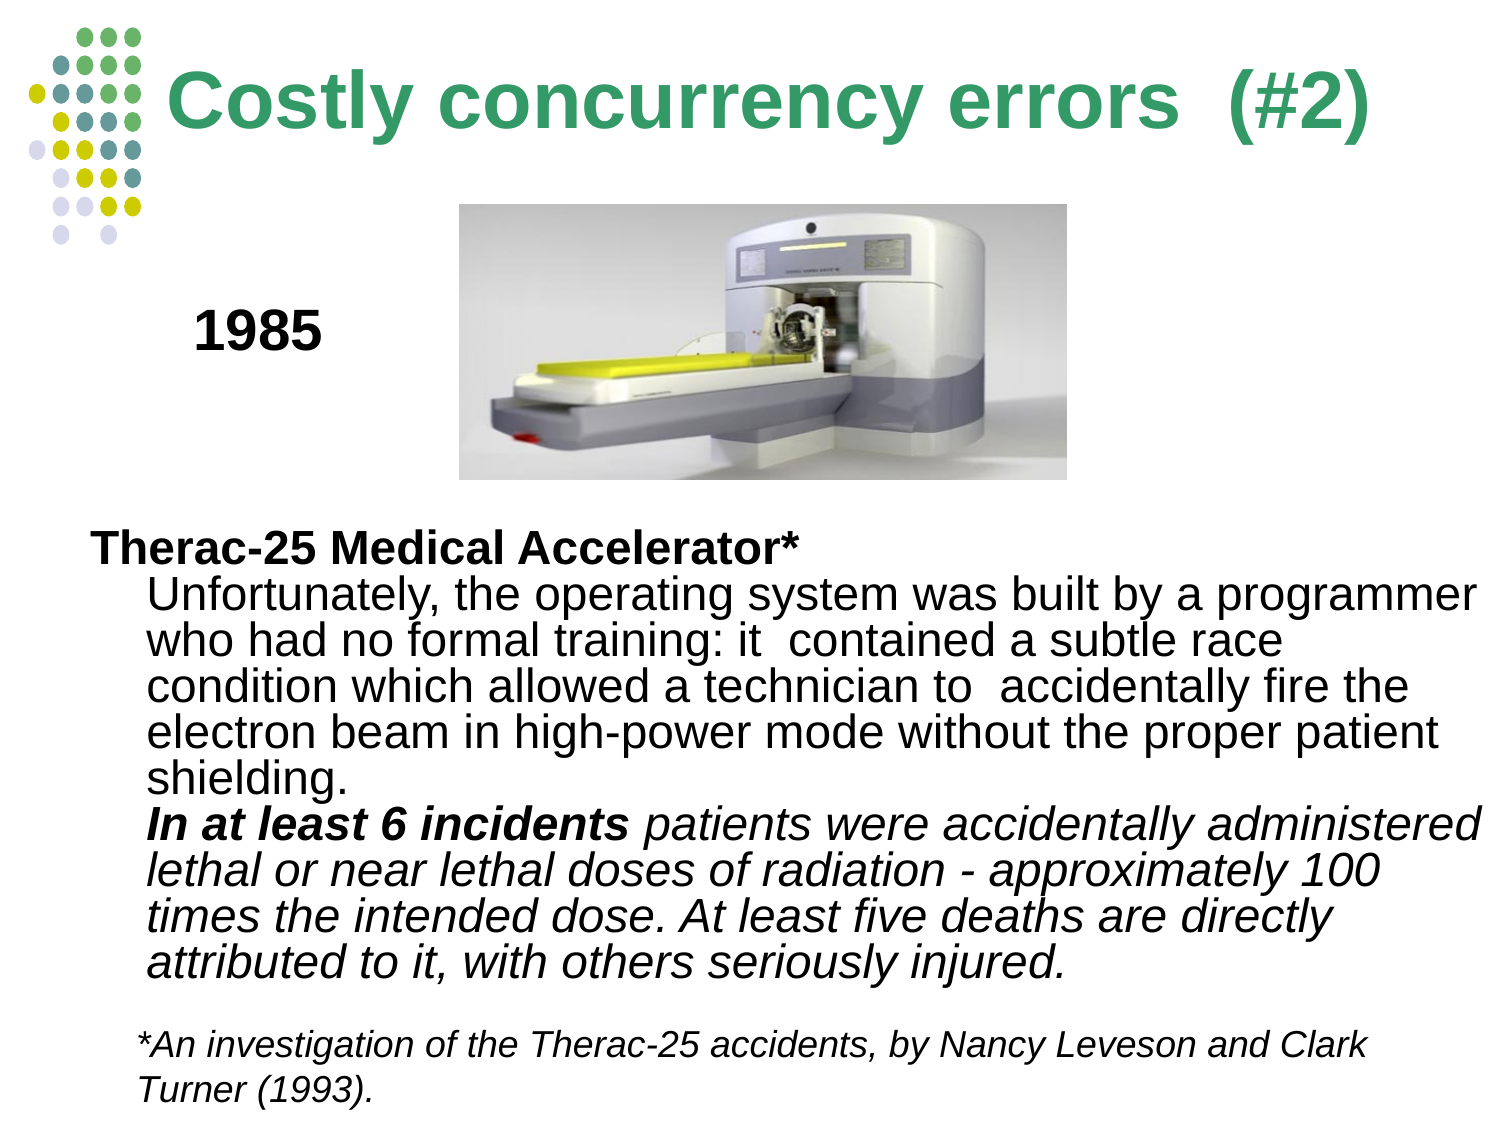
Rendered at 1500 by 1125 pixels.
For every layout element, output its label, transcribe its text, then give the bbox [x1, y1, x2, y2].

list Therac-25 Medical Accelerator* Unfortunately, the operating system was built by a programmer who had no formal training: it contained a subtle race condition which allowed a technician to accidentally fire the electron beam in high-power mode without the proper patient shielding. In at least 6 incidents patients were accidentally administered lethal or near lethal doses of radiation - approximately 100 times the intended dose. At least five deaths are directly attributed to it, with others seriously injured. [75, 519, 1500, 1058]
title Costly concurrency errors (#2) [151, 40, 1390, 176]
text_box *An investigation of the Therac-25 accidents, by Nancy Leveson and Clark Turner (1993). [121, 1011, 1384, 1118]
picture [459, 204, 1067, 480]
text_box 1985 [178, 284, 339, 370]
